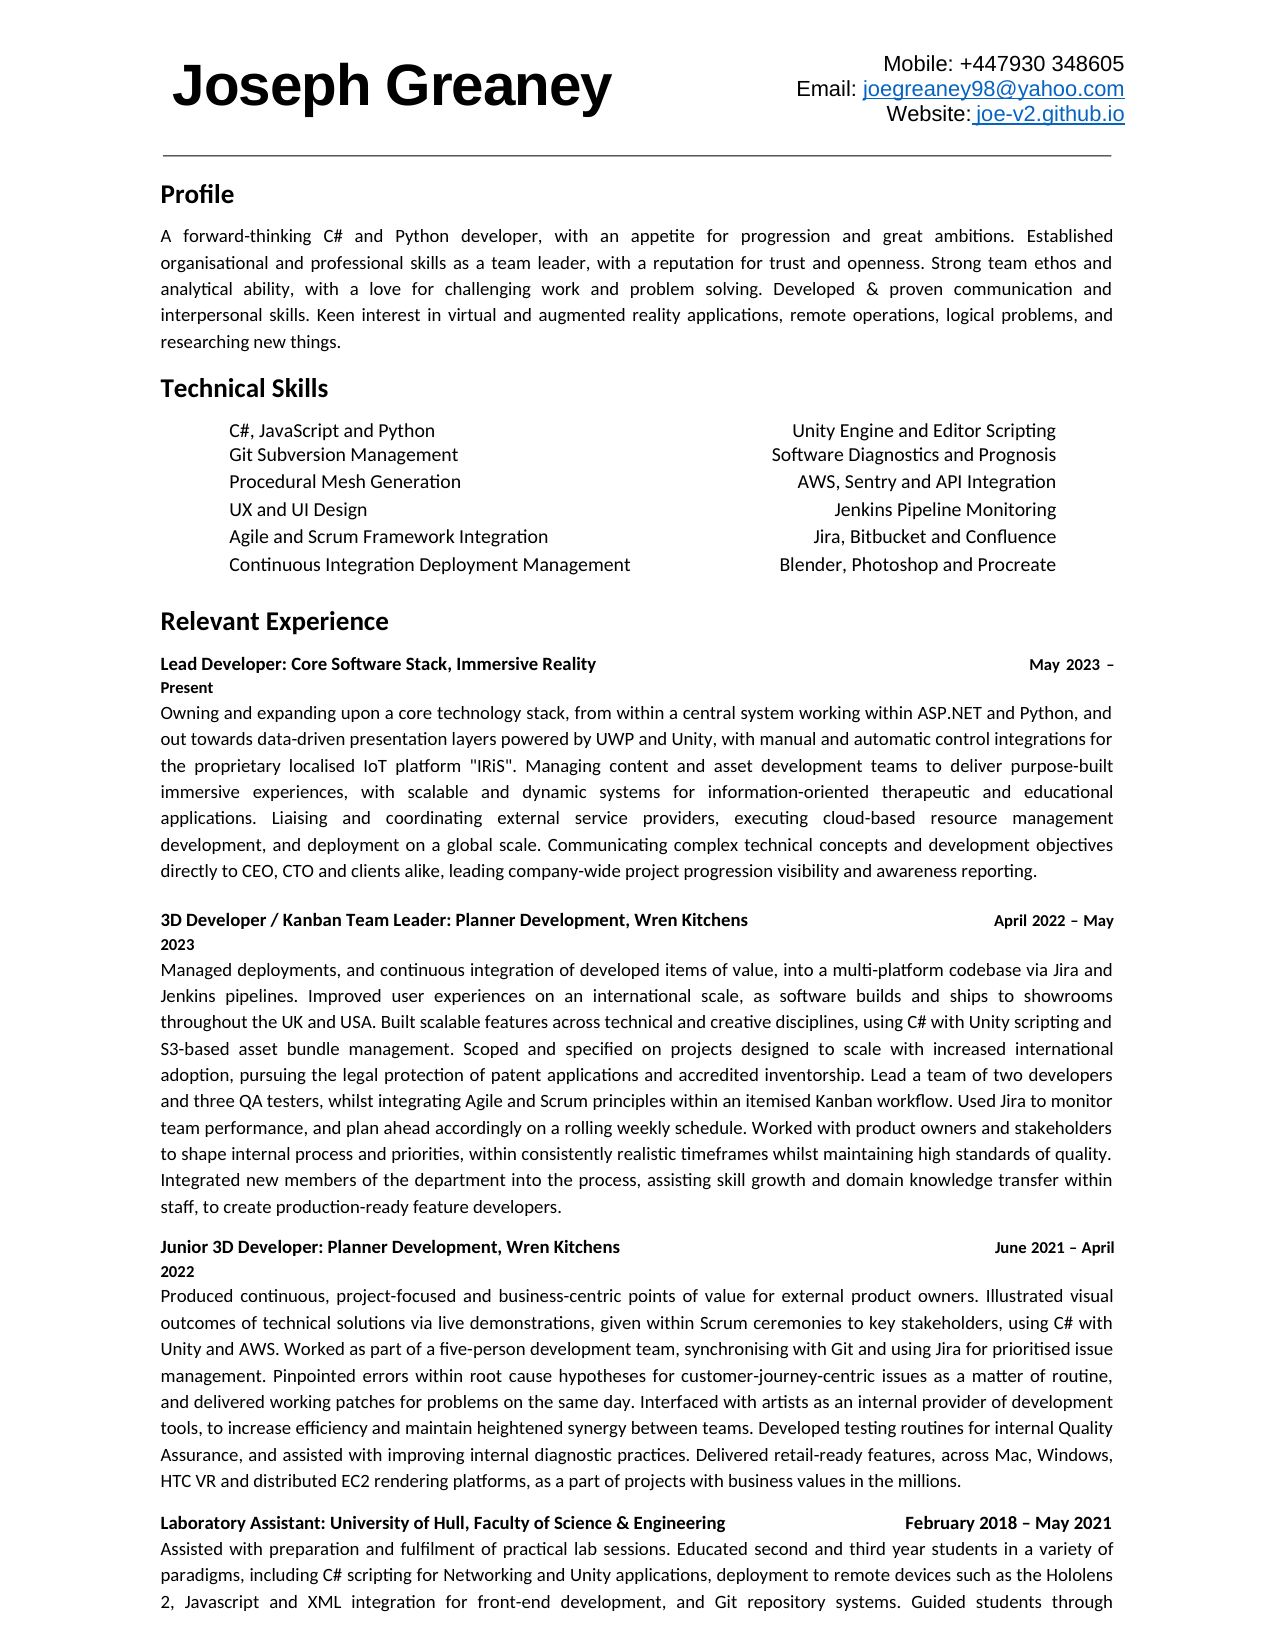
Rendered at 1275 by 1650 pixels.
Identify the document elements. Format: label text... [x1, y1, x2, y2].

subtitle Lead Developer: Core Software Stack, Immersive Reality May 2023 – Present [160, 652, 1114, 698]
subtitle A forward-thinking C# and Python developer, with an appetite for progression and great ambitions. Established organisational and professional skills as a team leader, with a reputation for trust and openness. Strong team ethos and analytical ability, with a love for challenging work and problem solving. Developed & proven communication and interpersonal skills. Keen interest in virtual and augmented reality applications, remote operations, logical problems, and researching new things. [160, 224, 1114, 353]
text Profile [160, 177, 1125, 210]
subtitle Laboratory Assistant: University of Hull, Faculty of Science & Engineering February 2018 – May 2021 [160, 1511, 1114, 1534]
table_cell AWS, Sentry and API Integration [692, 466, 1056, 494]
table_cell Procedural Mesh Generation [229, 466, 692, 494]
table_cell Continuous Integration Deployment Management [229, 549, 692, 576]
table_cell Software Diagnostics and Prognosis [692, 442, 1056, 466]
subtitle 3D Developer / Kanban Team Leader: Planner Development, Wren Kitchens April 2022 – May 2023 [160, 908, 1114, 955]
subtitle Junior 3D Developer: Planner Development, Wren Kitchens June 2021 – April 2022 [160, 1235, 1114, 1282]
table_cell Agile and Scrum Framework Integration [229, 521, 692, 549]
table_cell Blender, Photoshop and Procreate [692, 549, 1056, 576]
text Relevant Experience [160, 604, 1125, 638]
subtitle Owning and expanding upon a core technology stack, from within a central system working within ASP.NET and Python, and out towards data-driven presentation layers powered by UWP and Unity, with manual and automatic control integrations for the proprietary localised IoT platform "IRiS". Managing content and asset development teams to deliver purpose-built immersive experiences, with scalable and dynamic systems for information-oriented therapeutic and educational applications. Liaising and coordinating external service providers, executing cloud-based resource management development, and deployment on a global scale. Communicating complex technical concepts and development objectives directly to CEO, CTO and clients alike, leading company-wide project progression visibility and awareness reporting. [160, 701, 1114, 882]
subtitle Assisted with preparation and fulfilment of practical lab sessions. Educated second and third year students in a variety of paradigms, including C# scripting for Networking and Unity applications, deployment to remote devices such as the Hololens 2, Javascript and XML integration for front-end development, and Git repository systems. Guided students through [160, 1537, 1114, 1613]
table_cell UX and UI Design [229, 494, 692, 521]
table_header C#, JavaScript and Python [229, 418, 692, 442]
table_cell Jira, Bitbucket and Confluence [692, 521, 1056, 549]
table_header Unity Engine and Editor Scripting [692, 418, 1056, 442]
subtitle Managed deployments, and continuous integration of developed items of value, into a multi-platform codebase via Jira and Jenkins pipelines. Improved user experiences on an international scale, as software builds and ships to showrooms throughout the UK and USA. Built scalable features across technical and creative disciplines, using C# with Unity scripting and S3-based asset bundle management. Scoped and specified on projects designed to scale with increased international adoption, pursuing the legal protection of patent applications and accredited inventorship. Lead a team of two developers and three QA testers, whilst integrating Agile and Scrum principles within an itemised Kanban workflow. Used Jira to monitor team performance, and plan ahead accordingly on a rolling weekly schedule. Worked with product owners and stakeholders to shape internal process and priorities, within consistently realistic timeframes whilst maintaining high standards of quality. Integrated new members of the department into the process, assisting skill growth and domain knowledge transfer within staff, to create production-ready feature developers. [160, 958, 1114, 1218]
table_cell Git Subversion Management [229, 442, 692, 466]
table_cell Jenkins Pipeline Monitoring [692, 494, 1056, 521]
subtitle Produced continuous, project-focused and business-centric points of value for external product owners. Illustrated visual outcomes of technical solutions via live demonstrations, given within Scrum ceremonies to key stakeholders, using C# with Unity and AWS. Worked as part of a five-person development team, synchronising with Git and using Jira for prioritised issue management. Pinpointed errors within root cause hypotheses for customer-journey-centric issues as a matter of routine, and delivered working patches for problems on the same day. Interfaced with artists as an internal provider of development tools, to increase efficiency and maintain heightened synergy between teams. Developed testing routines for internal Quality Assurance, and assisted with improving internal diagnostic practices. Delivered retail-ready features, across Mac, Windows, HTC VR and distributed EC2 rendering platforms, as a part of projects with business values in the millions. [160, 1285, 1114, 1492]
text Technical Skills [160, 371, 1125, 404]
